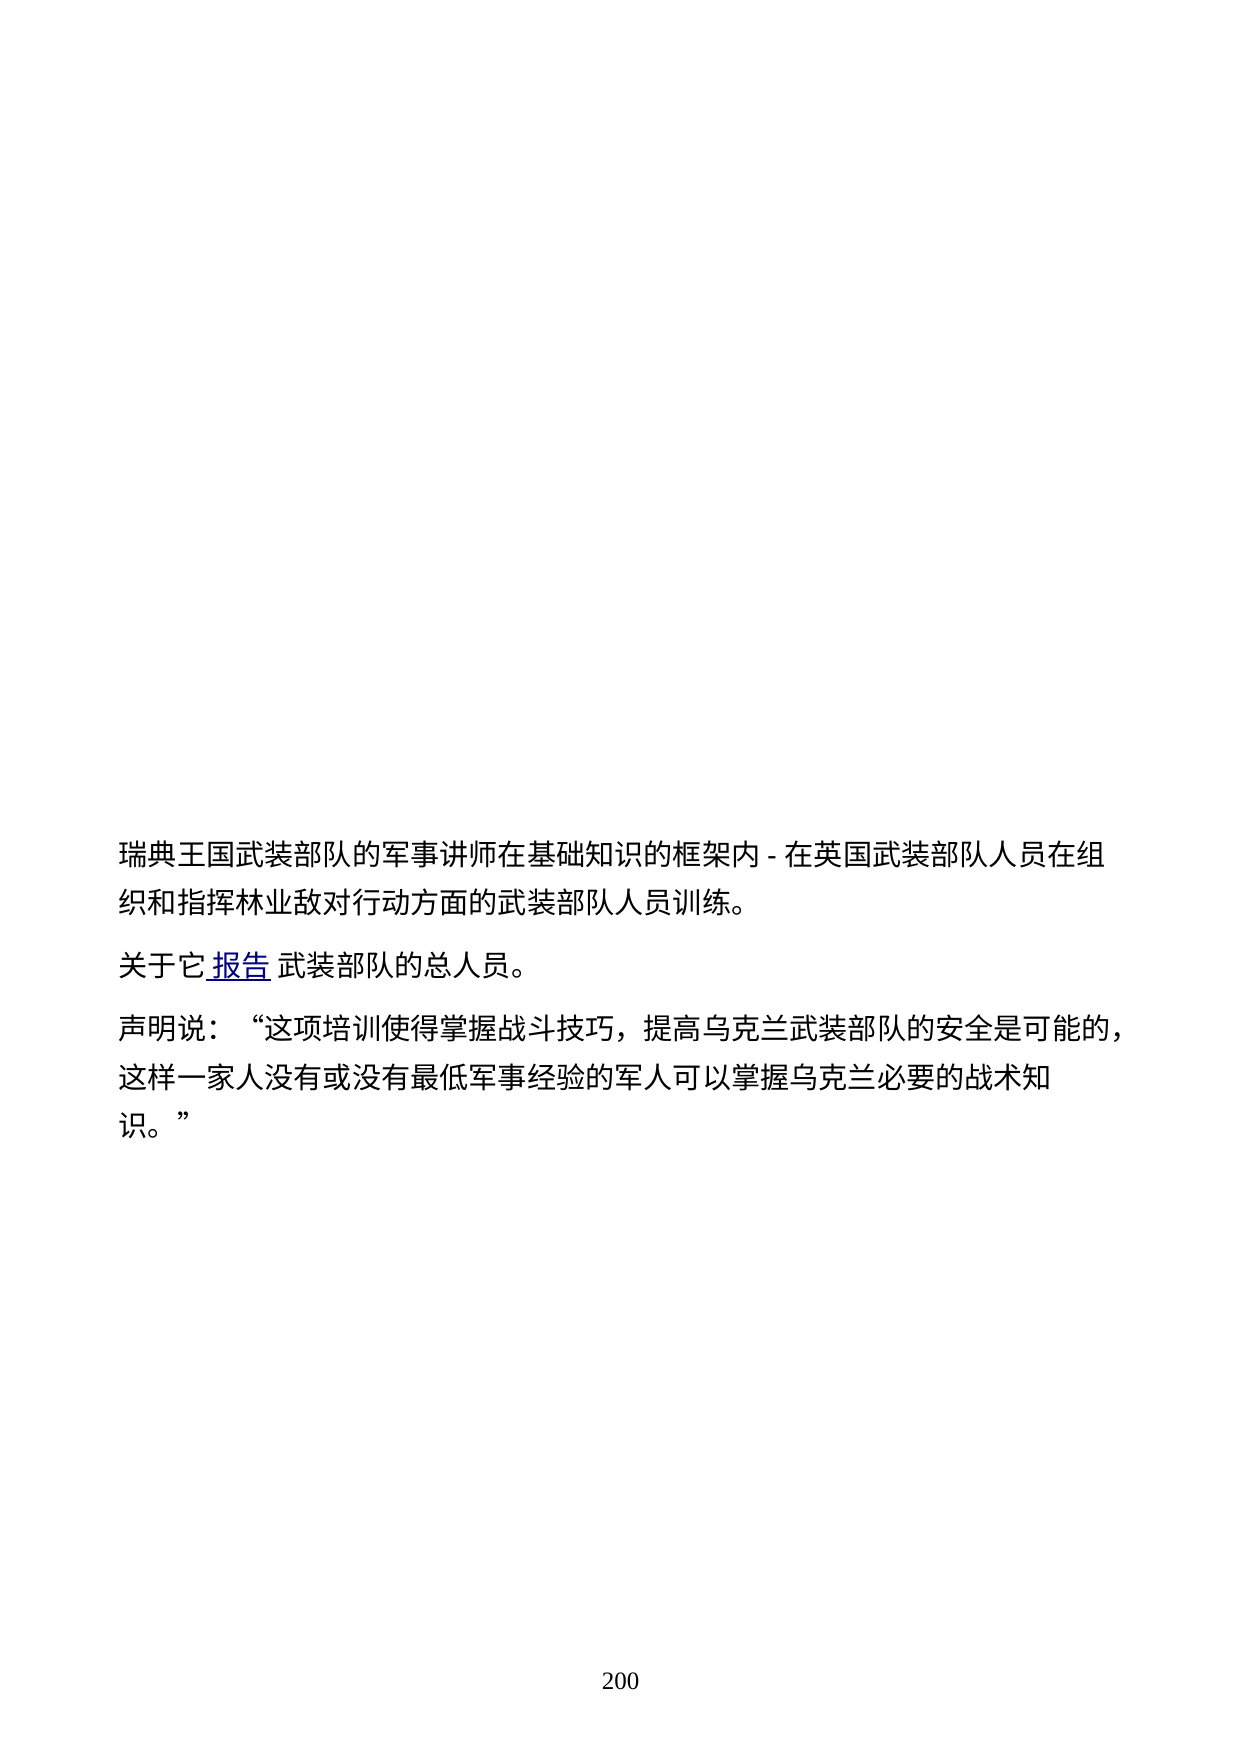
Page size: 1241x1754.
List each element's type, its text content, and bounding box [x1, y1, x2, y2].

text 关于它 报告 武装部队的总人员。 [118, 943, 1122, 985]
text 瑞典王国武装部队的军事讲师在基础知识的框架内 - 在英国武装部队人员在组织和指挥林业敌对行动方面的武装部队人员训练。 [118, 118, 1122, 922]
text 声明说：“这项培训使得掌握战斗技巧，提高乌克兰武装部队的安全是可能的，这样一家人没有或没有最低军事经验的军人可以掌握乌克兰必要的战术知识。” [118, 1006, 1122, 1145]
